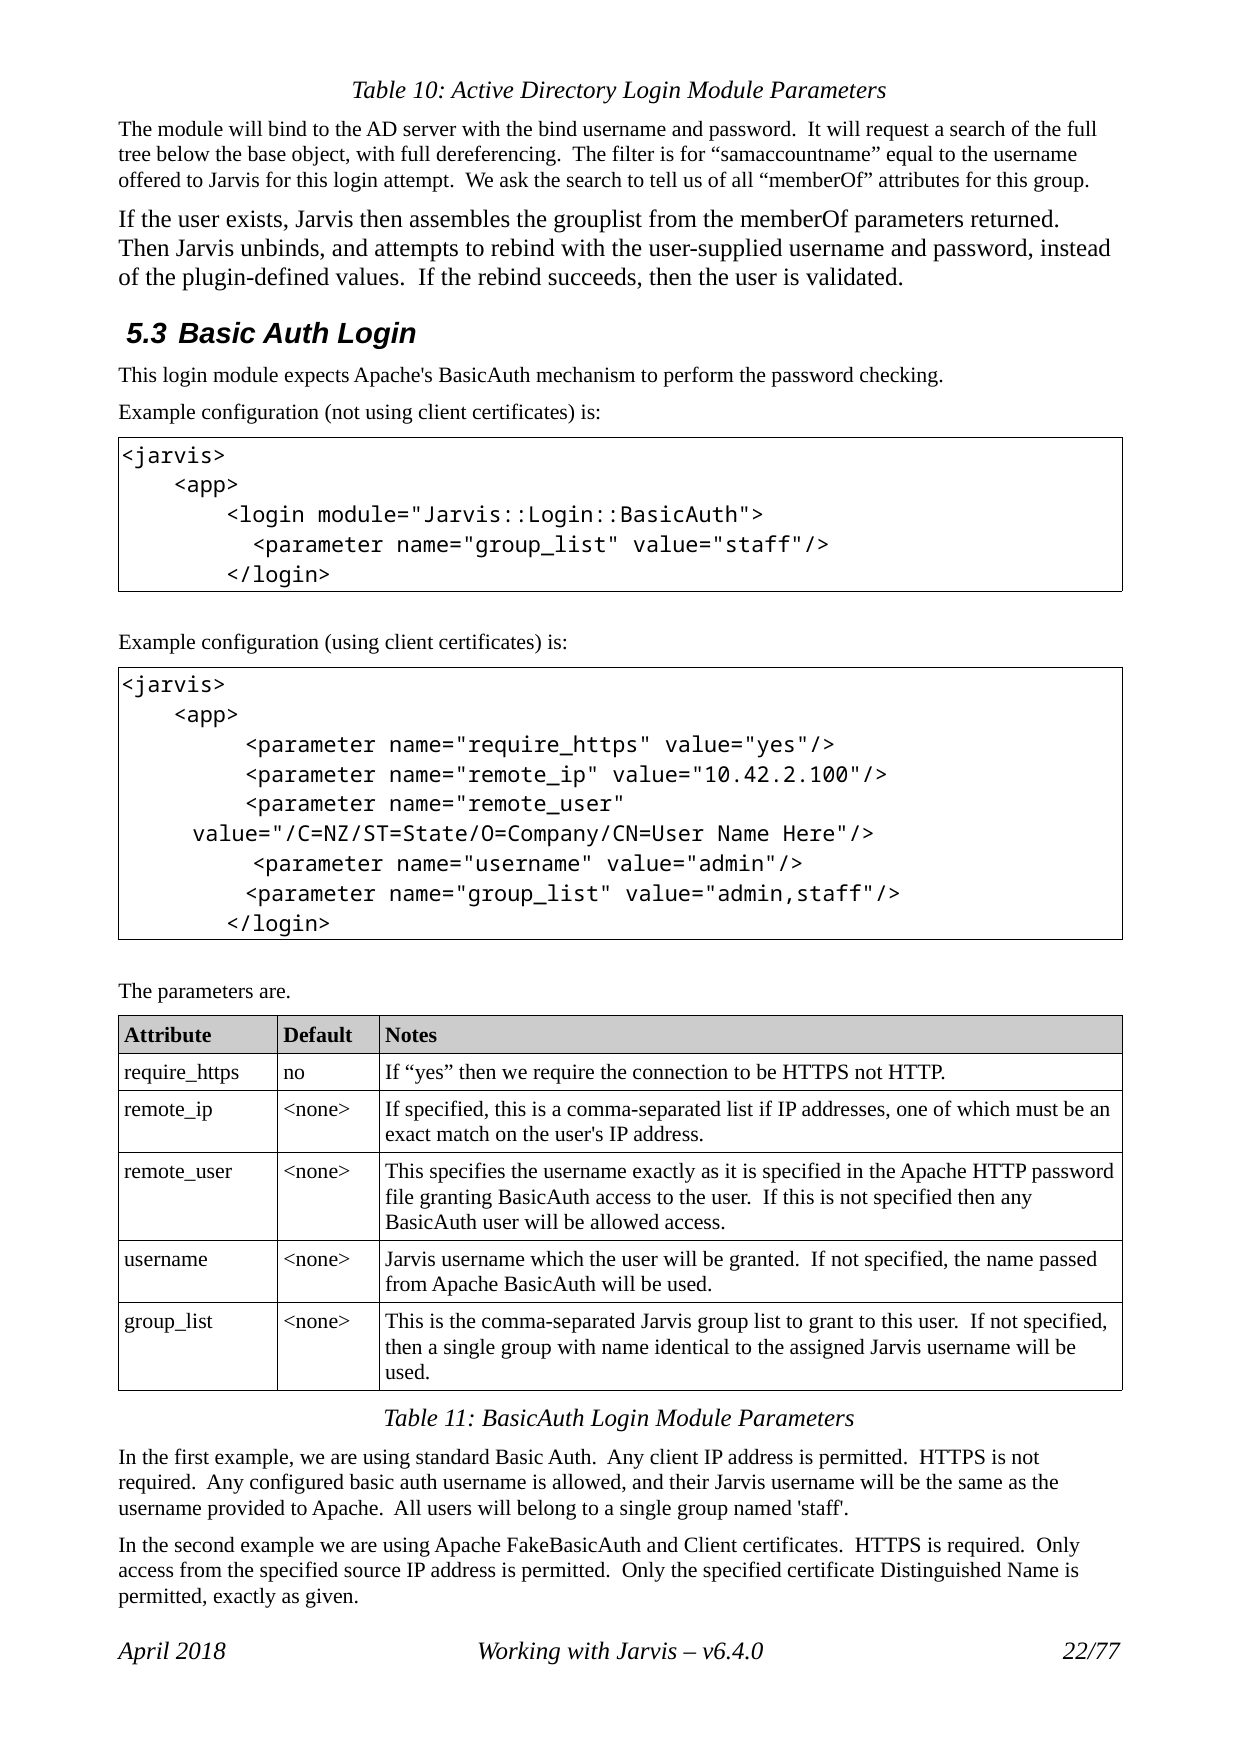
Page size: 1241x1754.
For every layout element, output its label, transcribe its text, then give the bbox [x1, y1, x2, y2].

table_cell This is the comma-separated Jarvis group list to grant to this user. If not specified, then a single group with name identical to the assigned Jarvis username will be used. [380, 1303, 1122, 1390]
text Table 10: Active Directory Login Module Parameters [118, 75, 1122, 104]
table_header Notes [380, 1016, 1122, 1053]
text <jarvis> [119, 668, 1122, 696]
table_cell <none> [278, 1303, 379, 1390]
table_cell remote_user [119, 1153, 277, 1240]
table_cell If “yes” then we require the connection to be HTTPS not HTTP. [380, 1054, 1122, 1090]
text <login module="Jarvis::Login::BasicAuth"> [119, 497, 1122, 526]
text <parameter name="remote_user" [119, 786, 1122, 816]
text In the second example we are using Apache FakeBasicAuth and Client certificates. HTTPS is required. Only access from the specified source IP address is permitted. Only the specified certificate Distinguished Name is permitted, exactly as given. [118, 1532, 1122, 1608]
text </login> [119, 556, 1122, 591]
text <parameter name="require_https" value="yes"/> [119, 726, 1122, 756]
table_cell remote_ip [119, 1091, 277, 1152]
table_header Default [278, 1016, 379, 1053]
table_cell group_list [119, 1303, 277, 1390]
text value="/C=NZ/ST=State/O=Company/CN=User Name Here"/> [119, 816, 1122, 845]
table_cell <none> [278, 1241, 379, 1302]
text <app> [119, 467, 1122, 497]
text <jarvis> [119, 438, 1122, 467]
table_header Attribute [119, 1016, 277, 1053]
text Example configuration (not using client certificates) is: [118, 399, 1122, 424]
text In the first example, we are using standard Basic Auth. Any client IP address is permitted. HTTPS is not required. Any configured basic auth username is allowed, and their Jarvis username will be the same as the username provided to Apache. All users will belong to a single group named 'staff'. [118, 1444, 1122, 1520]
text <app> [119, 696, 1122, 726]
table_cell This specifies the username exactly as it is specified in the Apache HTTP password file granting BasicAuth access to the user. If this is not specified then any BasicAuth user will be allowed access. [380, 1153, 1122, 1240]
table_cell require_https [119, 1054, 277, 1090]
table_cell username [119, 1241, 277, 1302]
text </login> [119, 905, 1122, 939]
text If the user exists, Jarvis then assembles the grouplist from the memberOf parameters returned. Then Jarvis unbinds, and attempts to rebind with the user-supplied username and password, instead of the plugin-defined values. If the rebind succeeds, then the user is validated. [118, 204, 1122, 291]
subtitle Basic Auth Login [118, 316, 1122, 349]
text <parameter name="group_list" value="staff"/> [119, 526, 1122, 556]
text <parameter name="remote_ip" value="10.42.2.100"/> [119, 756, 1122, 786]
table_cell If specified, this is a comma-separated list if IP addresses, one of which must be an exact match on the user's IP address. [380, 1091, 1122, 1152]
text Table 11: BasicAuth Login Module Parameters [118, 1403, 1122, 1432]
table_cell no [278, 1054, 379, 1090]
text The parameters are. [118, 978, 1122, 1003]
table_cell Jarvis username which the user will be granted. If not specified, the name passed from Apache BasicAuth will be used. [380, 1241, 1122, 1302]
text Example configuration (using client certificates) is: [118, 629, 1122, 654]
table_cell <none> [278, 1091, 379, 1152]
text This login module expects Apache's BasicAuth mechanism to perform the password checking. [118, 362, 1122, 387]
table_cell <none> [278, 1153, 379, 1240]
text The module will bind to the AD server with the bind username and password. It will request a search of the full tree below the base object, with full dereferencing. The filter is for “samaccountname” equal to the username offered to Jarvis for this login attempt. We ask the search to tell us of all “memberOf” attributes for this group. [118, 116, 1122, 192]
text <parameter name="group_list" value="admin,staff"/> [119, 875, 1122, 905]
text <parameter name="username" value="admin"/> [119, 845, 1122, 875]
